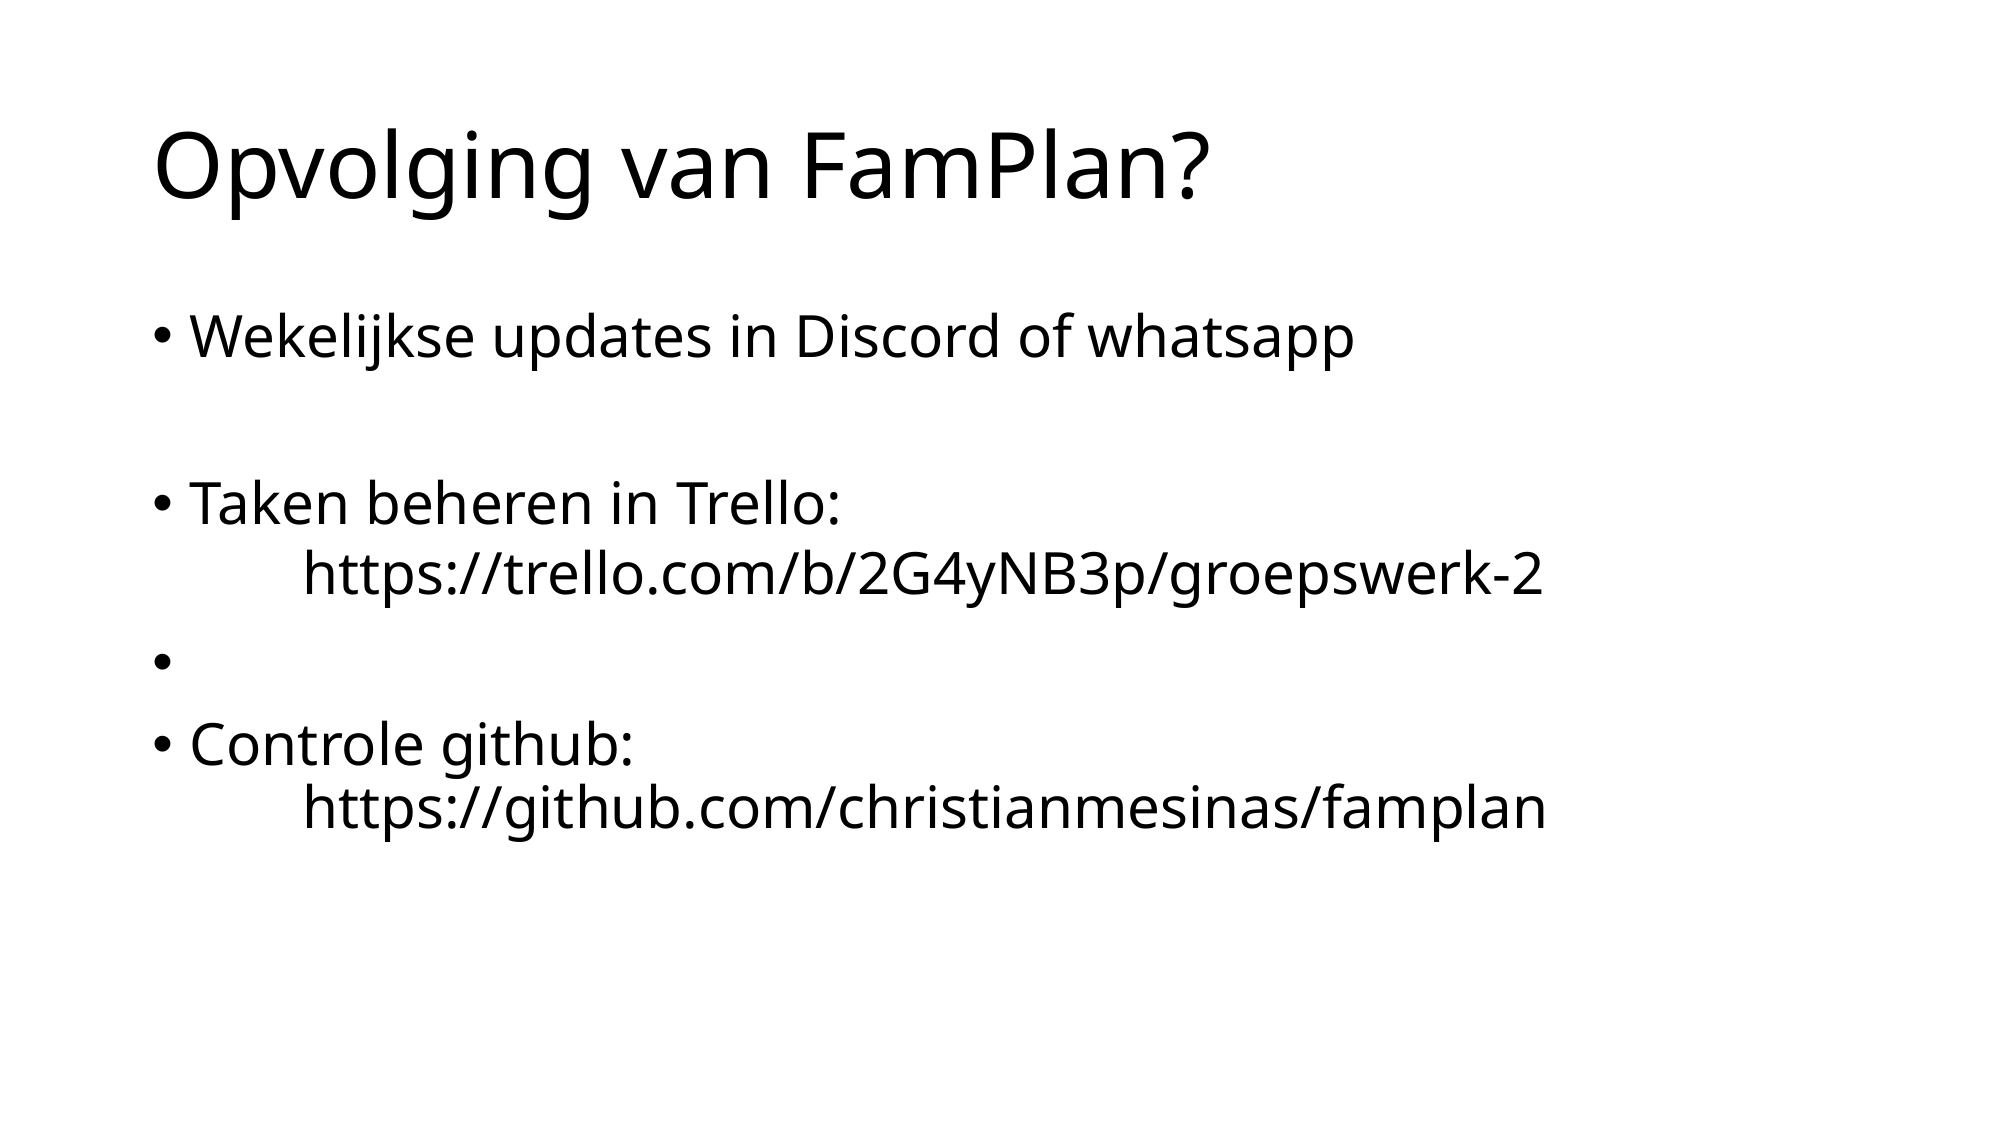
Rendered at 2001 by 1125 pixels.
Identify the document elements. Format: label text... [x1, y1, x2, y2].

list Wekelijkse updates in Discord of whatsapp Taken beheren in Trello: https://trello.com/b/2G4yNB3p/groepswerk-2 Controle github: https://github.com/christianmesinas/famplan [137, 299, 1863, 1014]
title Opvolging van FamPlan? [137, 59, 1863, 278]
